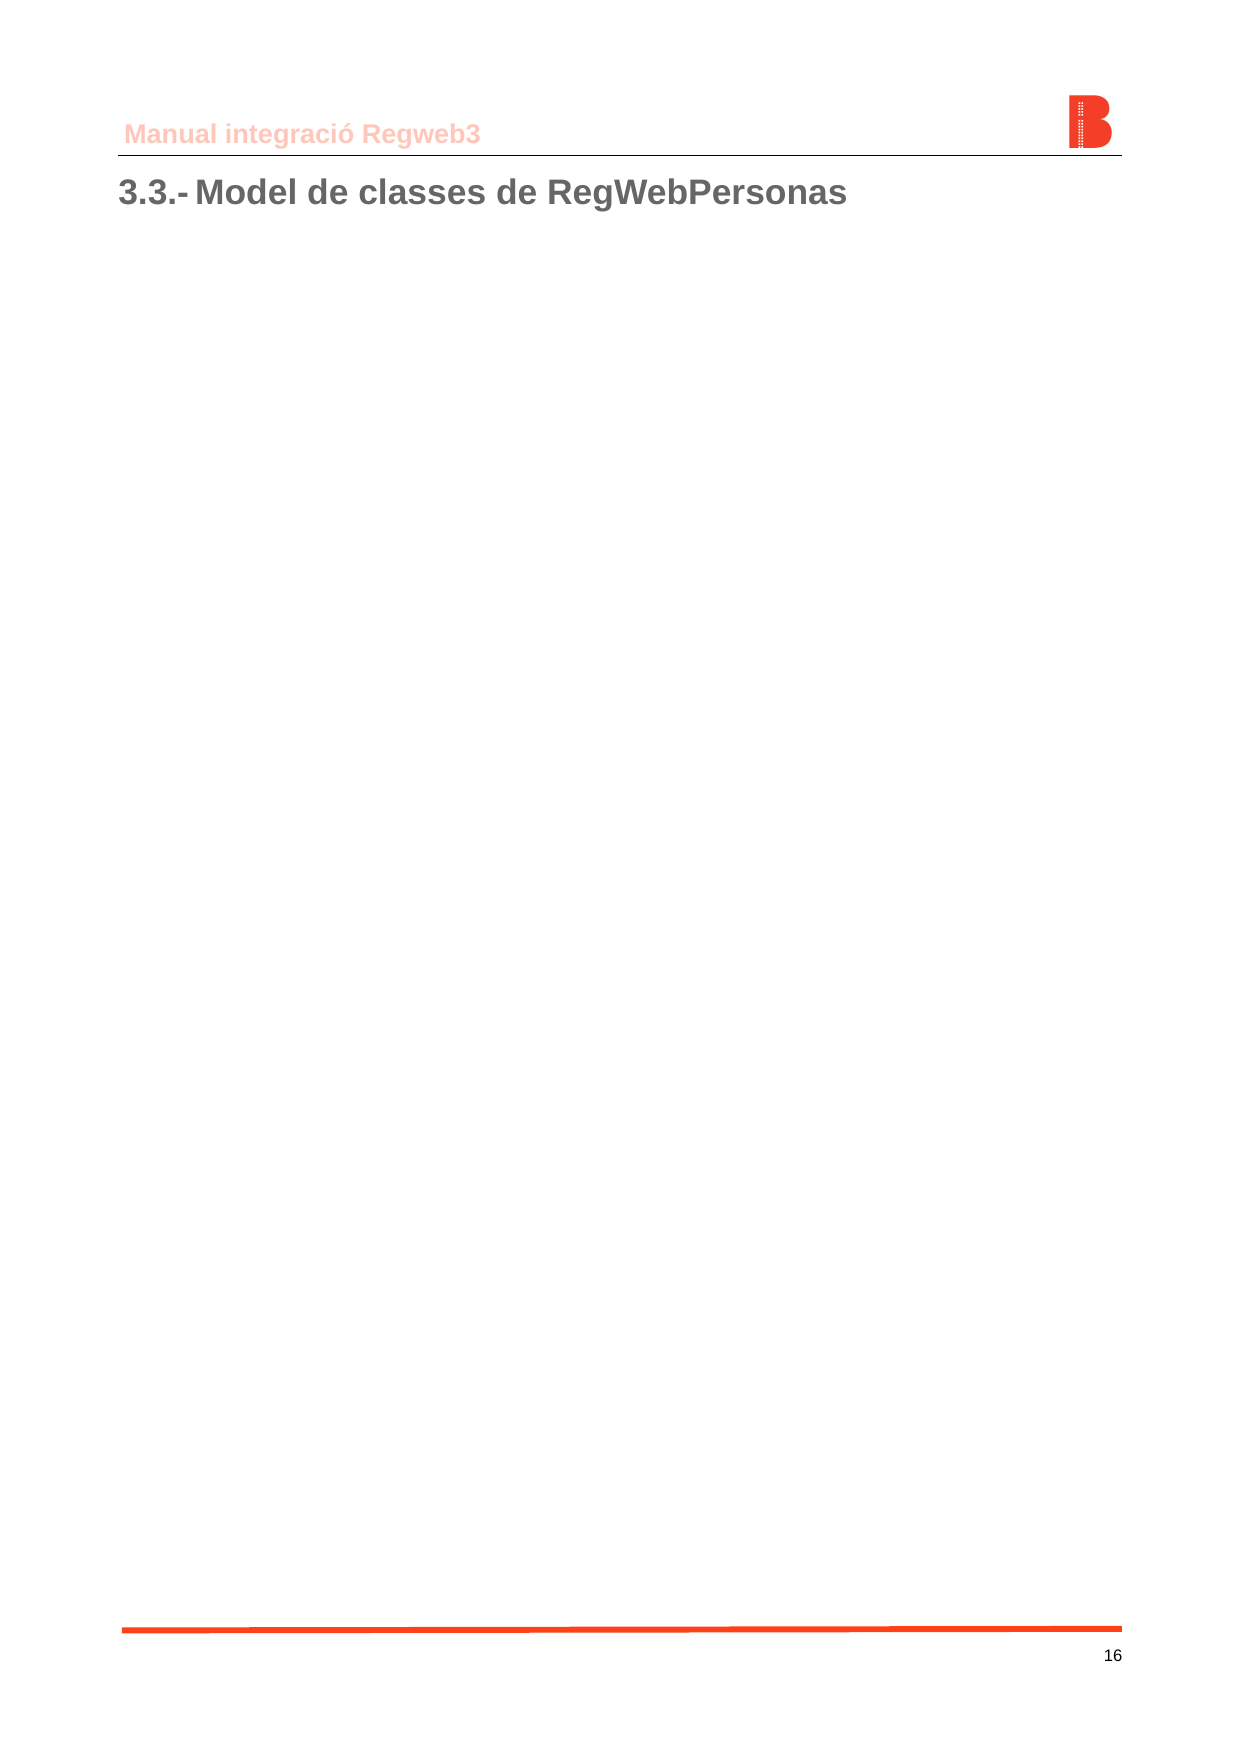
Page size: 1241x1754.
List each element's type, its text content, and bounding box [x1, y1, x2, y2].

picture [1063, 94, 1117, 150]
subtitle Model de classes de RegWebPersonas [118, 171, 1122, 212]
